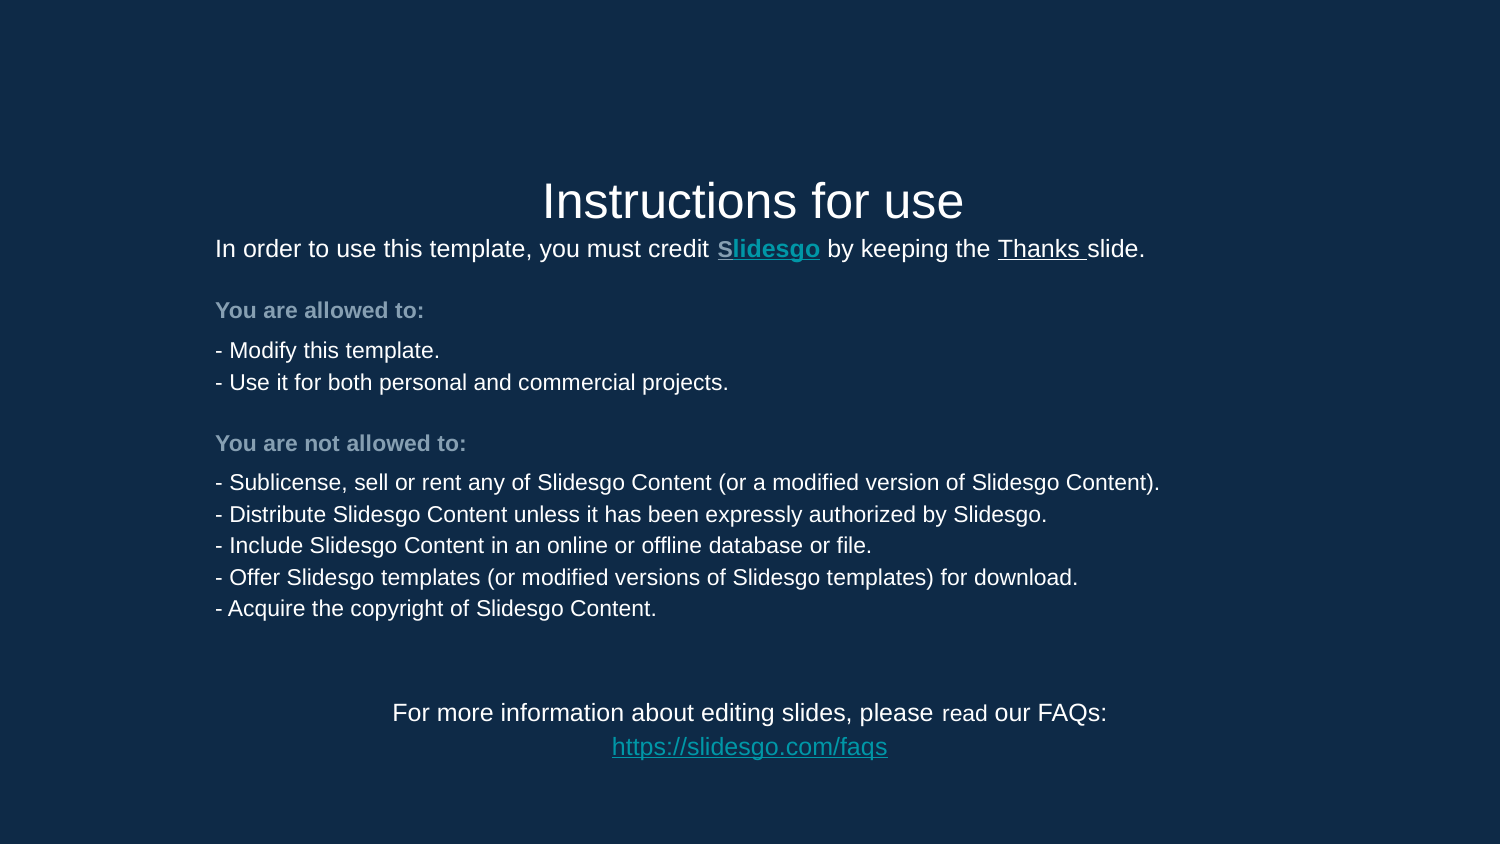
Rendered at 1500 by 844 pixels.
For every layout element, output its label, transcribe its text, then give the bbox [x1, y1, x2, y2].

title Instructions for use [175, 153, 1332, 233]
list For more information about editing slides, please read our FAQs: https://slidesgo.com/faqs [171, 676, 1328, 749]
list In order to use this template, you must credit Slidesgo by keeping the Thanks slide. You are allowed to: - Modify this template. - Use it for both personal and commercial projects. You are not allowed to: - Sublicense, sell or rent any of Slidesgo Content (or a modified version of Slidesgo Content). - Distribute Slidesgo Content unless it has been expressly authorized by Slidesgo. - Include Slidesgo Content in an online or offline database or file. - Offer Slidesgo templates (or modified versions of Slidesgo templates) for download. - Acquire the copyright of Slidesgo Content. [200, 213, 1357, 286]
